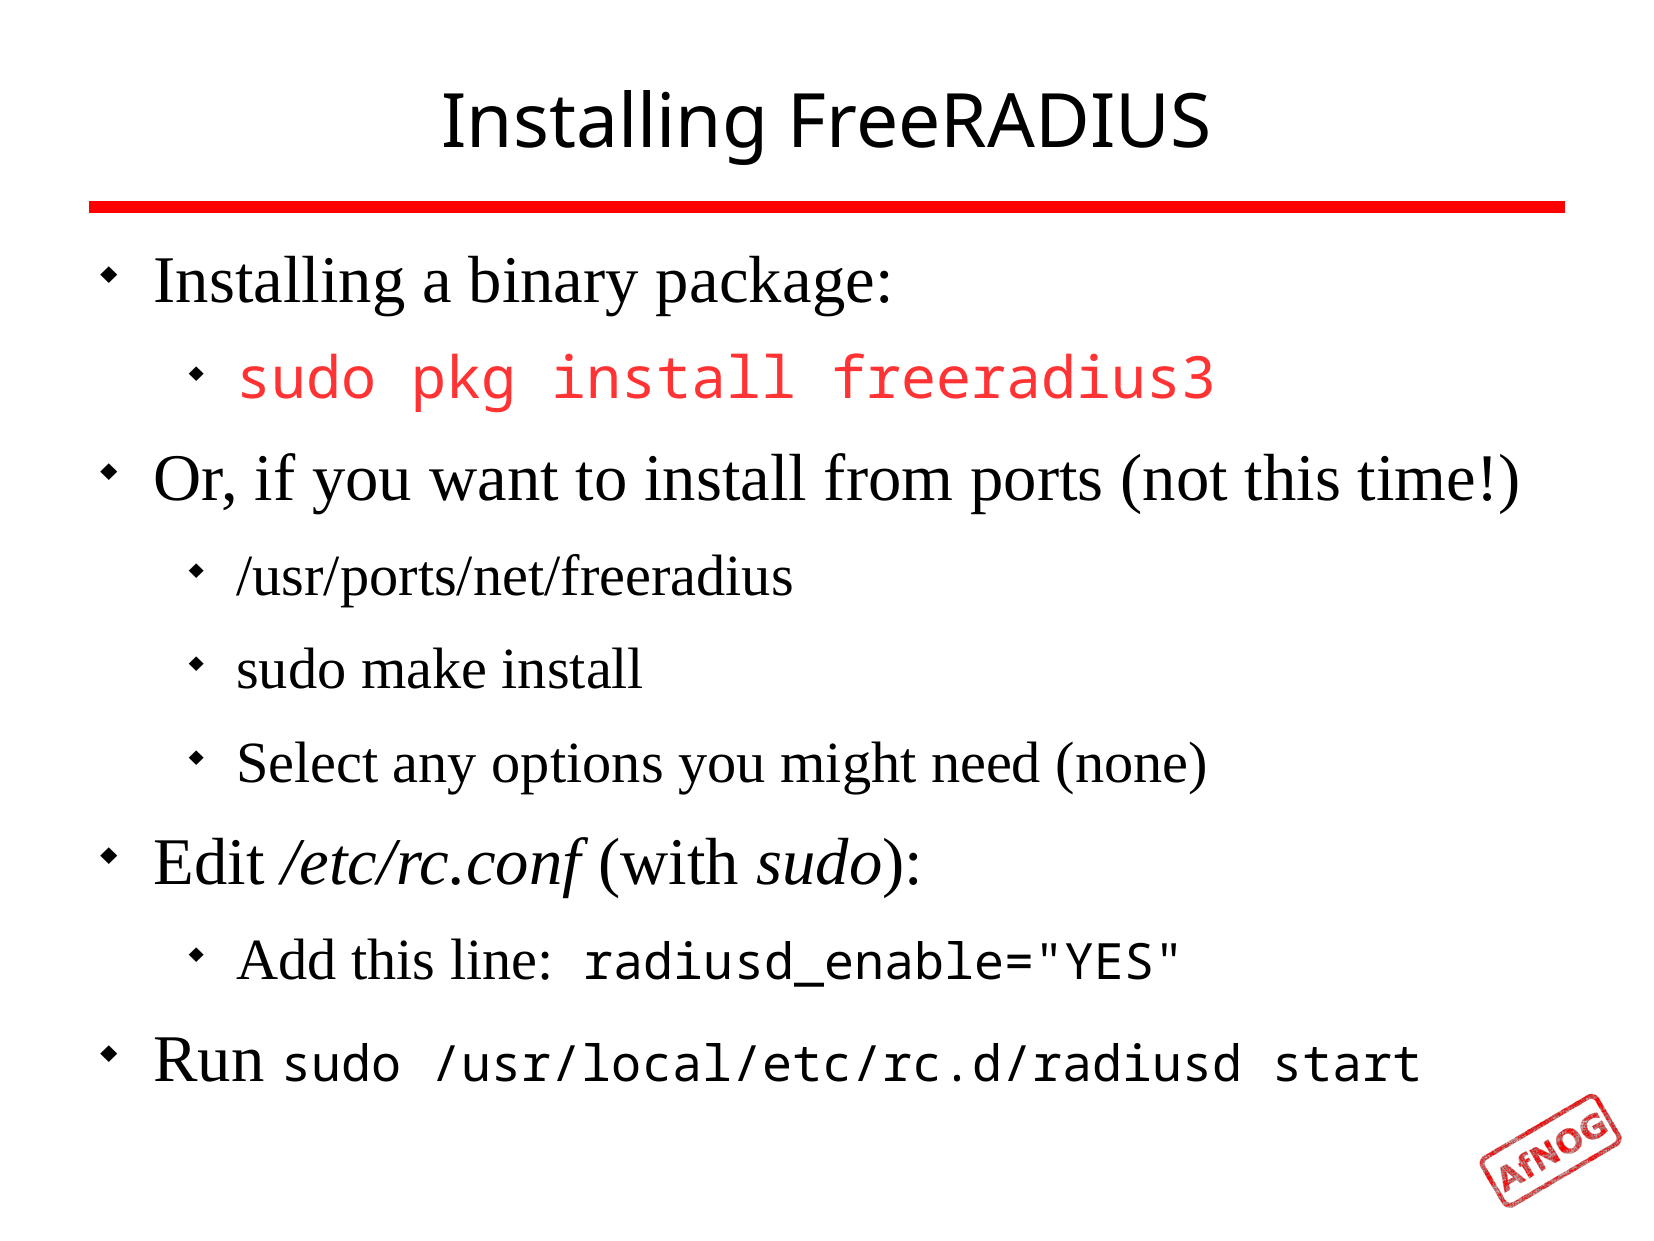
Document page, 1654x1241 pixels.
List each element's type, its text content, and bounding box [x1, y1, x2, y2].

picture [1476, 1090, 1625, 1211]
list Installing a binary package: sudo pkg install freeradius3 Or, if you want to install from ports (not this time!) /usr/ports/net/freeradius sudo make install Select any options you might need (none) Edit /etc/rc.conf (with sudo): Add this line: radiusd_enable="YES" Run sudo /usr/local/etc/rc.d/radiusd start [82, 236, 1571, 1152]
title Installing FreeRADIUS [82, 29, 1571, 207]
